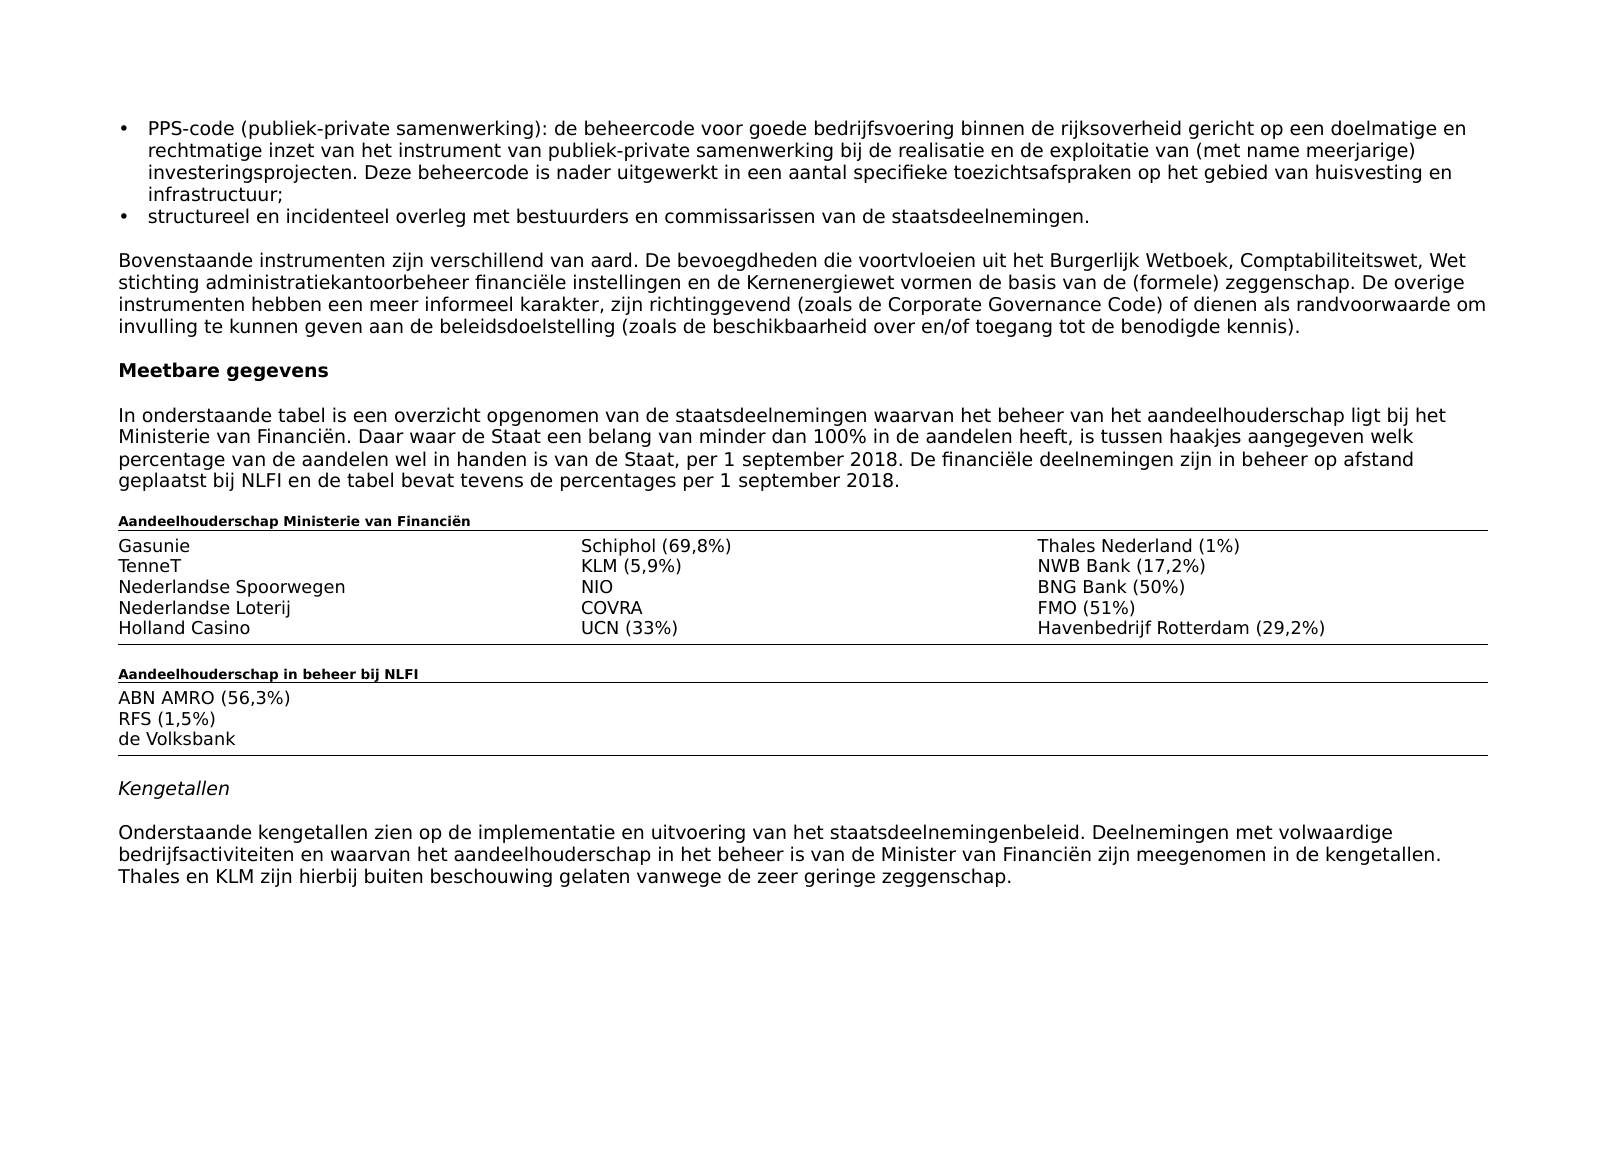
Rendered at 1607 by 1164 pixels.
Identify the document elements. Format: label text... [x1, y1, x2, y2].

table_cell Gasunie [118, 531, 575, 556]
text Bovenstaande instrumenten zijn verschillend van aard. De bevoegdheden die voortvloeien uit het Burgerlijk Wetboek, Comptabiliteitswet, Wet stichting administratiekantoorbeheer financiële instellingen en de Kernenergiewet vormen de basis van de (formele) zeggenschap. De overige instrumenten hebben een meer informeel karakter, zijn richtinggevend (zoals de Corporate Governance Code) of dienen als randvoorwaarde om invulling te kunnen geven aan de beleidsdoelstelling (zoals de beschikbaarheid over en/of toegang tot de benodigde kennis). [118, 250, 1488, 338]
text Onderstaande kengetallen zien op de implementatie en uitvoering van het staatsdeelnemingenbeleid. Deelnemingen met volwaardige bedrijfsactiviteiten en waarvan het aandeelhouderschap in het beheer is van de Minister van Financiën zijn meegenomen in de kengetallen. Thales en KLM zijn hierbij buiten beschouwing gelaten vanwege de zeer geringe zeggenschap. [118, 822, 1488, 888]
table_cell Havenbedrijf Rotterdam (29,2%) [1031, 618, 1488, 643]
text In onderstaande tabel is een overzicht opgenomen van de staatsdeelnemingen waarvan het beheer van het aandeelhouderschap ligt bij het Ministerie van Financiën. Daar waar de Staat een belang van minder dan 100% in de aandelen heeft, is tussen haakjes aangegeven welk percentage van de aandelen wel in handen is van de Staat, per 1 september 2018. De financiële deelnemingen zijn in beheer op afstand geplaatst bij NLFI en de tabel bevat tevens de percentages per 1 september 2018. [118, 404, 1488, 492]
table_cell de Volksbank [118, 729, 1488, 754]
table_cell TenneT [118, 556, 575, 577]
table_cell FMO (51%) [1031, 598, 1488, 618]
table_cell ABN AMRO (56,3%) [118, 683, 1488, 708]
table_cell Holland Casino [118, 618, 575, 643]
table_cell NWB Bank (17,2%) [1031, 556, 1488, 577]
table_cell Schiphol (69,8%) [575, 531, 1031, 556]
table_cell Nederlandse Spoorwegen [118, 577, 575, 598]
table_header Aandeelhouderschap in beheer bij NLFI [118, 666, 1488, 682]
text • structureel en incidenteel overleg met bestuurders en commissarissen van de staatsdeelnemingen. [118, 206, 1488, 228]
table_cell Nederlandse Loterij [118, 598, 575, 618]
table_cell UCN (33%) [575, 618, 1031, 643]
text • PPS-code (publiek-private samenwerking): de beheercode voor goede bedrijfsvoering binnen de rijksoverheid gericht op een doelmatige en rechtmatige inzet van het instrument van publiek-private samenwerking bij de realisatie en de exploitatie van (met name meerjarige) investeringsprojecten. Deze beheercode is nader uitgewerkt in een aantal specifieke toezichtsafspraken op het gebied van huisvesting en infrastructuur; [118, 118, 1488, 206]
table_cell KLM (5,9%) [575, 556, 1031, 577]
subtitle Kengetallen [118, 778, 1488, 800]
table_cell BNG Bank (50%) [1031, 577, 1488, 598]
table_cell Thales Nederland (1%) [1031, 531, 1488, 556]
table_cell NIO [575, 577, 1031, 598]
table_header Aandeelhouderschap Ministerie van Financiën [118, 514, 1488, 530]
table_cell COVRA [575, 598, 1031, 618]
subtitle Meetbare gegevens [118, 360, 1488, 382]
table_cell RFS (1,5%) [118, 709, 1488, 729]
